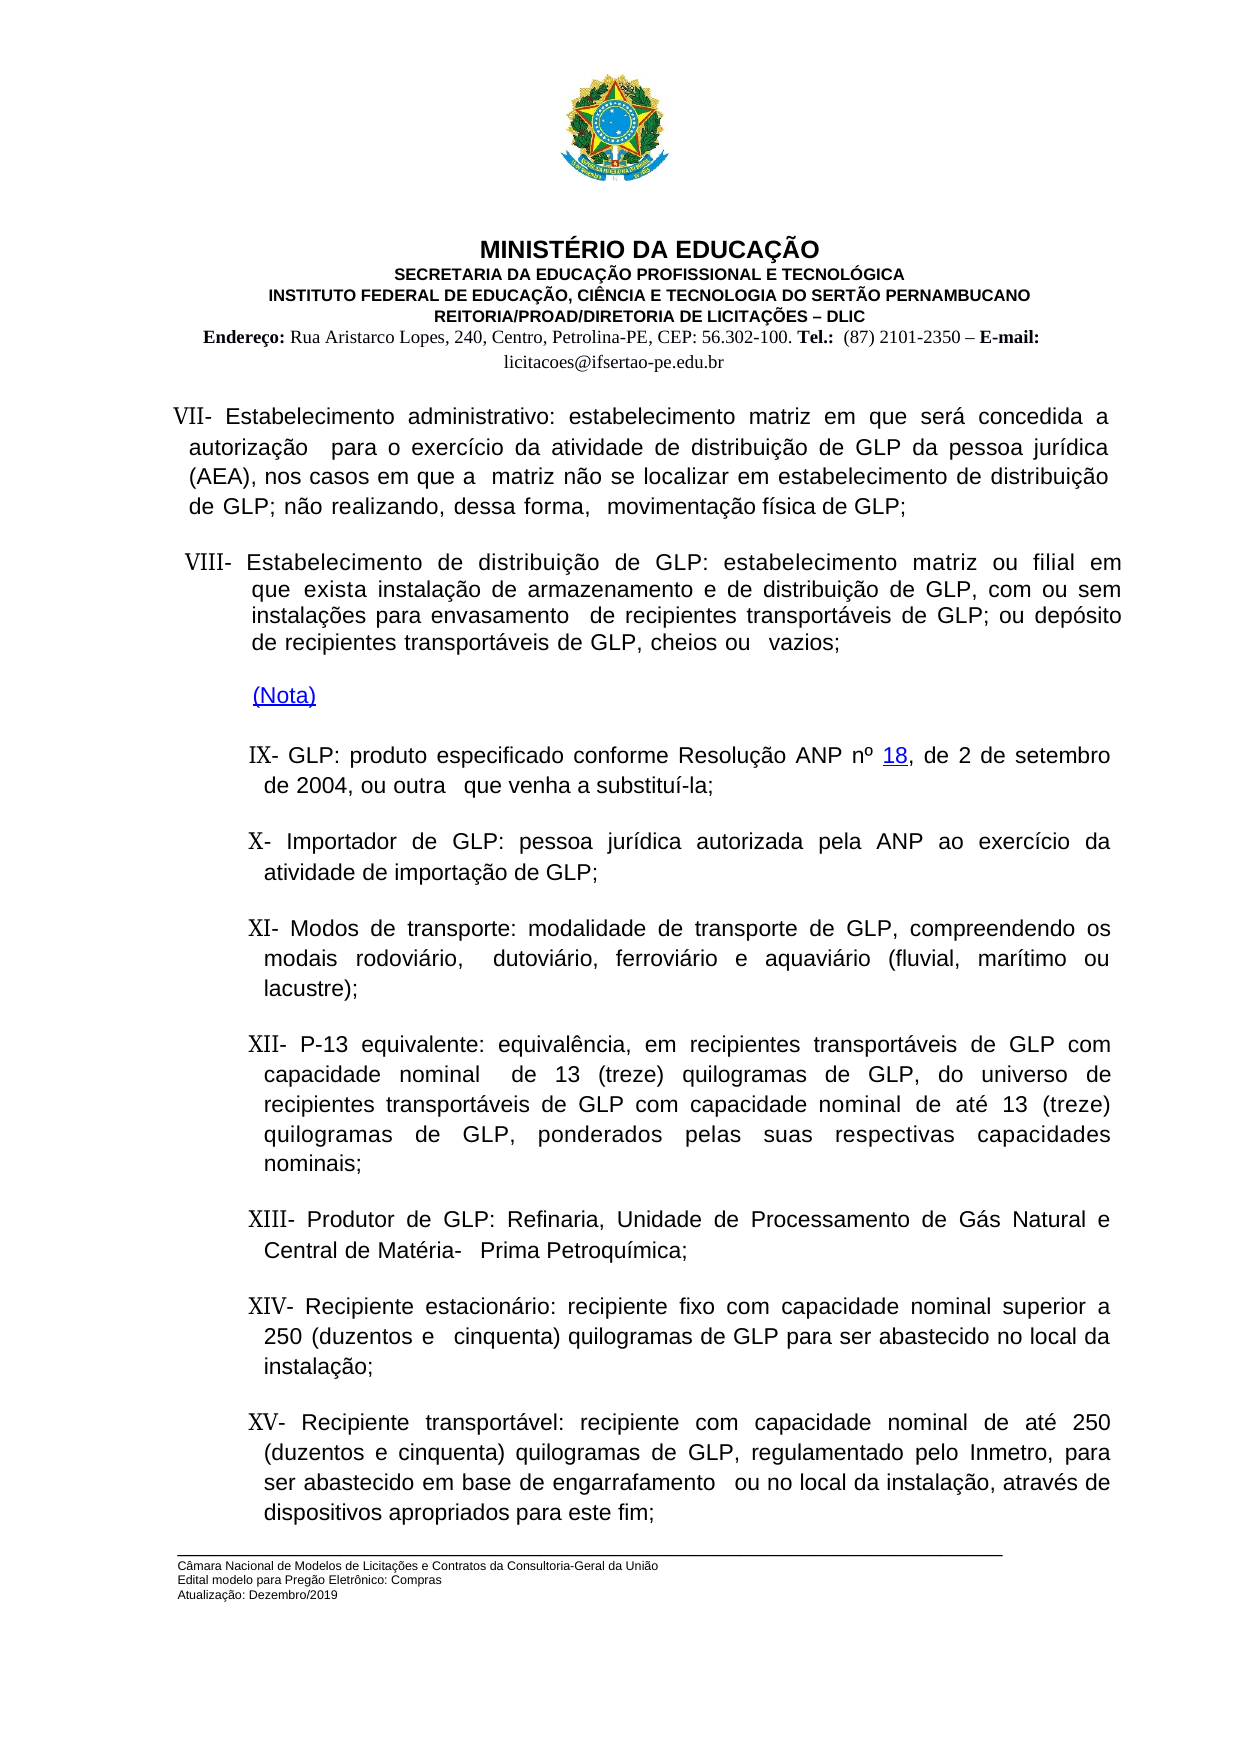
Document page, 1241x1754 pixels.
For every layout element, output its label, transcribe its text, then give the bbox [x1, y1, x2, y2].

list - Produtor de GLP: Refinaria, Unidade de Processamento de Gás Natural e Central de Matéria- Prima Petroquímica; [252, 1206, 1111, 1263]
list - Recipiente estacionário: recipiente fixo com capacidade nominal superior a 250 (duzentos e cinquenta) quilogramas de GLP para ser abastecido no local da instalação; [252, 1293, 1111, 1379]
text (Nota) [252, 682, 1122, 708]
list - Estabelecimento de distribuição de GLP: estabelecimento matriz ou filial em que exista instalação de armazenamento e de distribuição de GLP, com ou sem instalações para envasamento de recipientes transportáveis de GLP; ou depósito de recipientes transportáveis de GLP, cheios ou vazios; [189, 549, 1122, 655]
list - Modos de transporte: modalidade de transporte de GLP, compreendendo os modais rodoviário, dutoviário, ferroviário e aquaviário (fluvial, marítimo ou lacustre); [252, 915, 1111, 1001]
list - Estabelecimento administrativo: estabelecimento matriz em que será concedida a autorização para o exercício da atividade de distribuição de GLP da pessoa jurídica (AEA), nos casos em que a matriz não se localizar em estabelecimento de distribuição de GLP; não realizando, dessa forma, movimentação física de GLP; [177, 403, 1109, 519]
list - Importador de GLP: pessoa jurídica autorizada pela ANP ao exercício da atividade de importação de GLP; [252, 828, 1111, 885]
list - Recipiente transportável: recipiente com capacidade nominal de até 250 (duzentos e cinquenta) quilogramas de GLP, regulamentado pelo Inmetro, para ser abastecido em base de engarrafamento ou no local da instalação, através de dispositivos apropriados para este fim; [252, 1409, 1111, 1525]
picture [560, 74, 669, 181]
list - GLP: produto especificado conforme Resolução ANP nº 18, de 2 de setembro de 2004, ou outra que venha a substituí-la; [252, 742, 1111, 798]
list - P-13 equivalente: equivalência, em recipientes transportáveis de GLP com capacidade nominal de 13 (treze) quilogramas de GLP, do universo de recipientes transportáveis de GLP com capacidade nominal de até 13 (treze) quilogramas de GLP, ponderados pelas suas respectivas capacidades nominais; [252, 1031, 1111, 1177]
